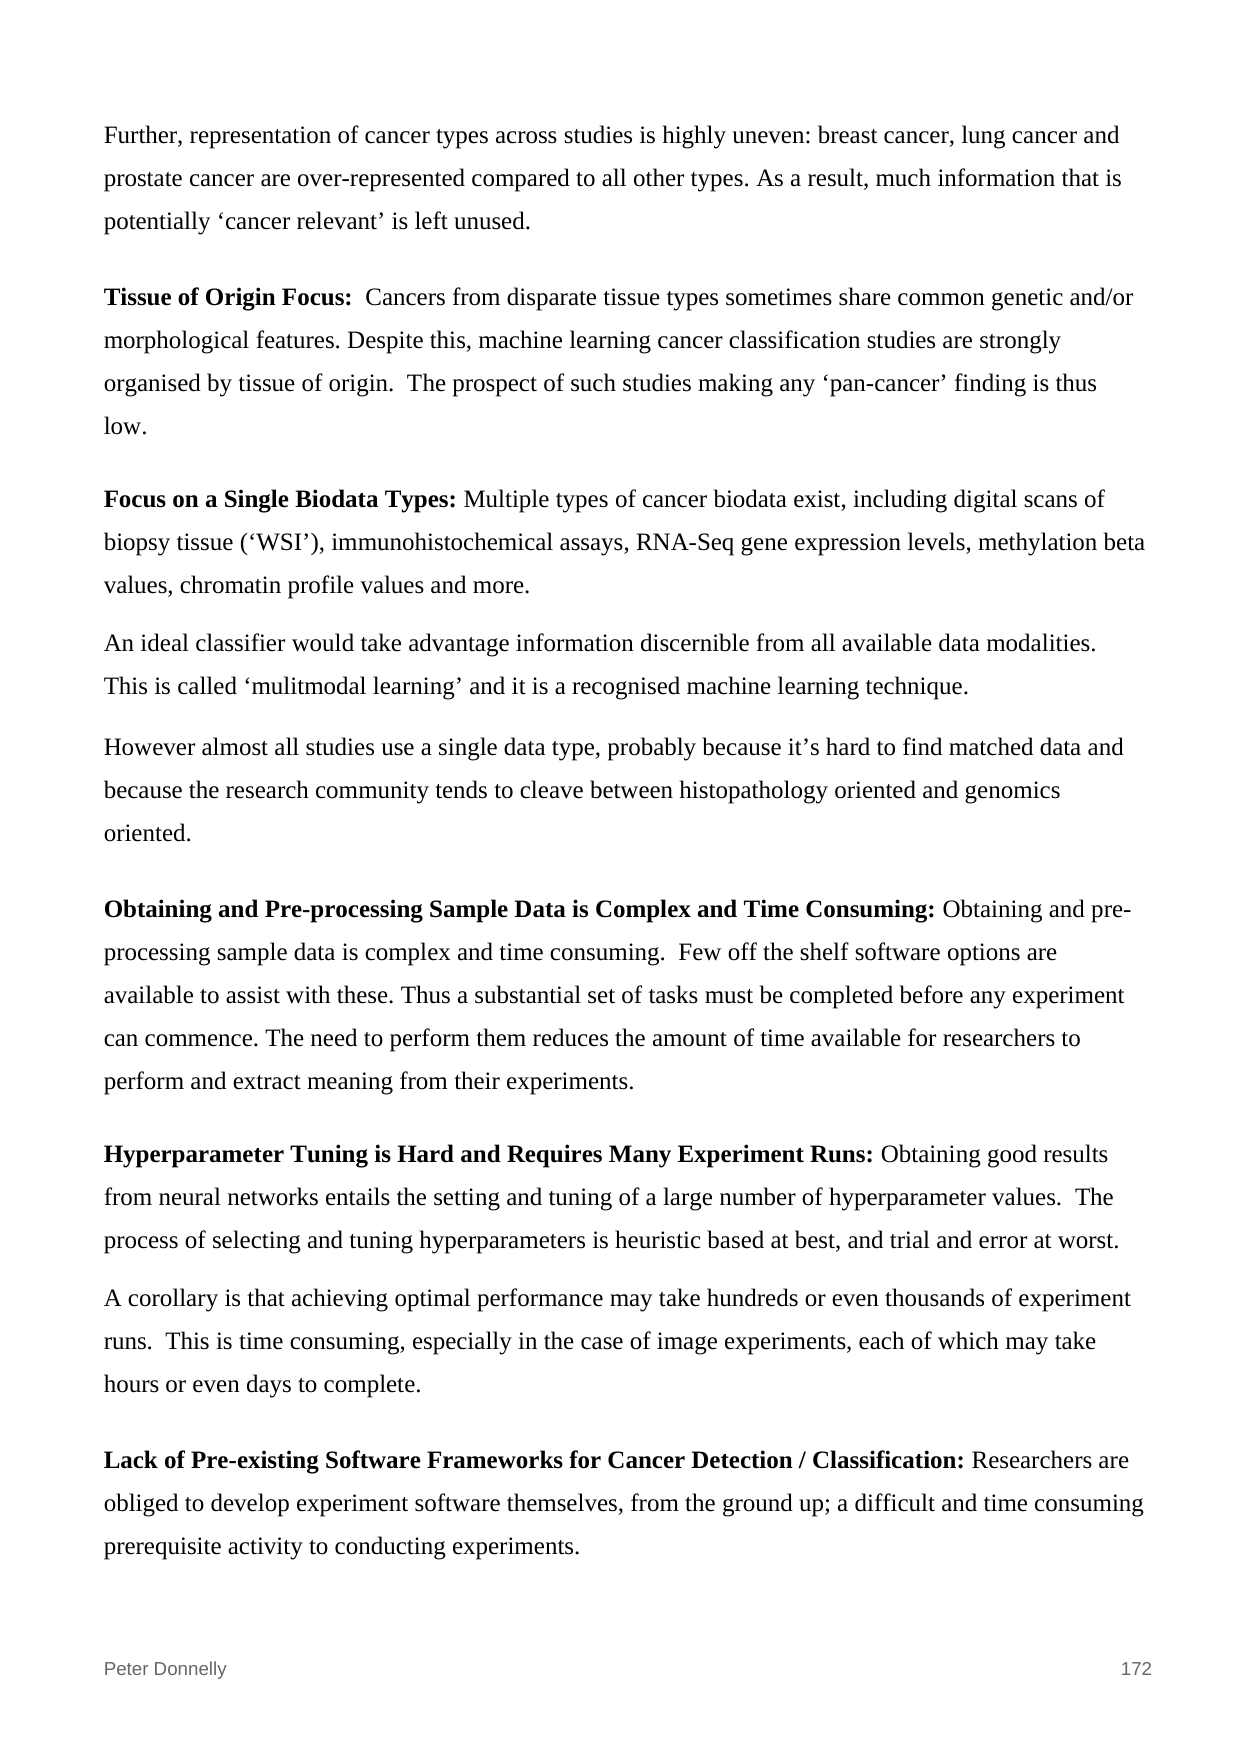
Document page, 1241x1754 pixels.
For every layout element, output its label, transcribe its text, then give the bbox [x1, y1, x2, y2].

text Hyperparameter Tuning is Hard and Requires Many Experiment Runs: Obtaining good results from neural networks entails the setting and tuning of a large number of hyperparameter values. The process of selecting and tuning hyperparameters is heuristic based at best, and trial and error at worst. [103, 1139, 1146, 1254]
text Obtaining and Pre-processing Sample Data is Complex and Time Consuming: Obtaining and pre-processing sample data is complex and time consuming. Few off the shelf software options are available to assist with these. Thus a substantial set of tasks must be completed before any experiment can commence. The need to perform them reduces the amount of time available for researchers to perform and extract meaning from their experiments. [103, 894, 1146, 1095]
text An ideal classifier would take advantage information discernible from all available data modalities. This is called ‘mulitmodal learning’ and it is a recognised machine learning technique. [103, 628, 1146, 700]
text Further, representation of cancer types across studies is highly uneven: breast cancer, lung cancer and prostate cancer are over-represented compared to all other types. As a result, much information that is potentially ‘cancer relevant’ is left unused. [103, 120, 1146, 235]
text Focus on a Single Biodata Types: Multiple types of cancer biodata exist, including digital scans of biopsy tissue (‘WSI’), immunohistochemical assays, RNA-Seq gene expression levels, methylation beta values, chromatin profile values and more. [103, 484, 1146, 599]
text Lack of Pre-existing Software Frameworks for Cancer Detection / Classification: Researchers are obliged to develop experiment software themselves, from the ground up; a difficult and time consuming prerequisite activity to conducting experiments. [103, 1445, 1146, 1560]
text Tissue of Origin Focus: Cancers from disparate tissue types sometimes share common genetic and/or morphological features. Despite this, machine learning cancer classification studies are strongly organised by tissue of origin. The prospect of such studies making any ‘pan-cancer’ finding is thus low. [103, 282, 1146, 440]
text A corollary is that achieving optimal performance may take hundreds or even thousands of experiment runs. This is time consuming, especially in the case of image experiments, each of which may take hours or even days to complete. [103, 1283, 1146, 1398]
text However almost all studies use a single data type, probably because it’s hard to find matched data and because the research community tends to cleave between histopathology oriented and genomics oriented. [103, 732, 1146, 847]
